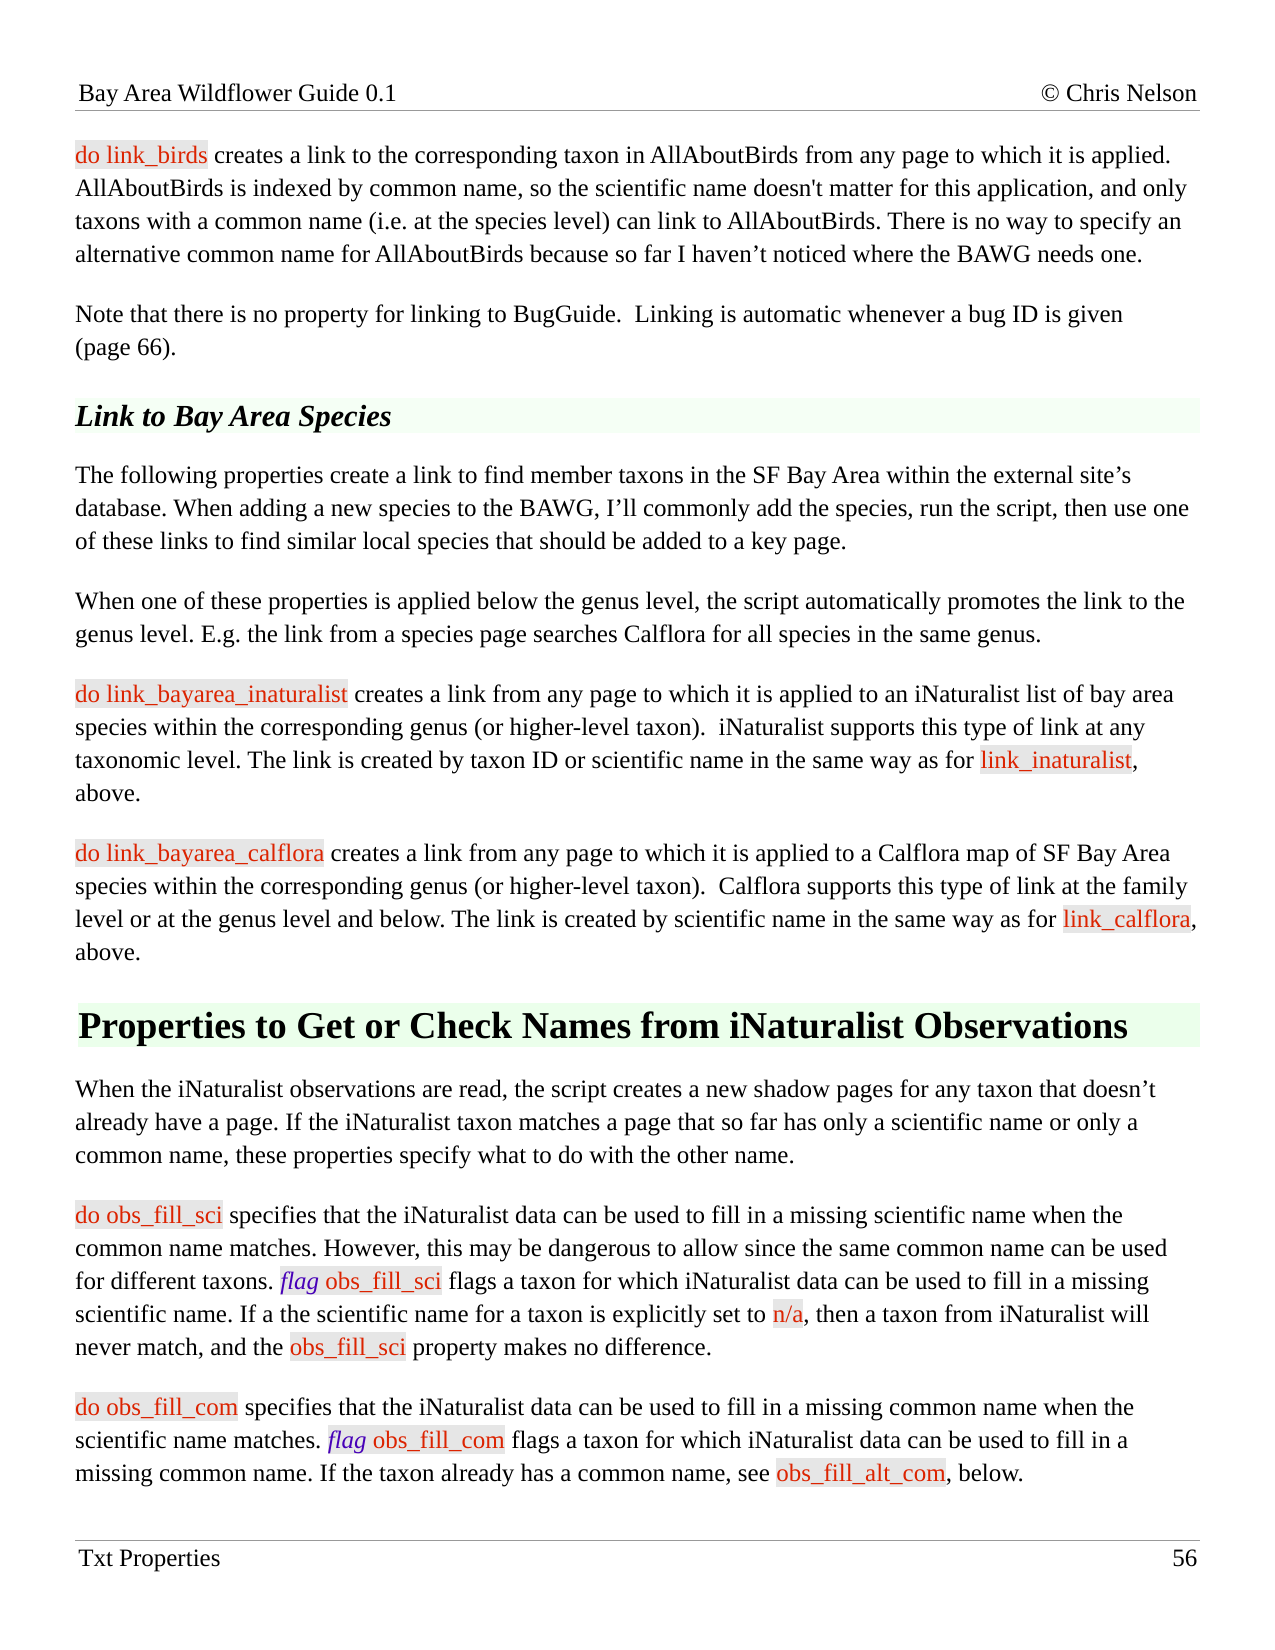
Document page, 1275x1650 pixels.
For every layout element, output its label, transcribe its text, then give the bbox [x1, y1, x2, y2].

text The following properties create a link to find member taxons in the SF Bay Area within the external site’s database. When adding a new species to the BAWG, I’ll commonly add the species, run the script, then use one of these links to find similar local species that should be added to a key page. [75, 460, 1200, 555]
text do obs_fill_sci specifies that the iNaturalist data can be used to fill in a missing scientific name when the common name matches. However, this may be dangerous to allow since the same common name can be used for different taxons. flag obs_fill_sci flags a taxon for which iNaturalist data can be used to fill in a missing scientific name. If a the scientific name for a taxon is explicitly set to n/a, then a taxon from iNaturalist will never match, and the obs_fill_sci property makes no difference. [75, 1200, 1200, 1361]
text do obs_fill_com specifies that the iNaturalist data can be used to fill in a missing common name when the scientific name matches. flag obs_fill_com flags a taxon for which iNaturalist data can be used to fill in a missing common name. If the taxon already has a common name, see obs_fill_alt_com, below. [75, 1392, 1200, 1487]
text Note that there is no property for linking to BugGuide. Linking is automatic whenever a bug ID is given (page 65). [75, 299, 1200, 361]
subtitle Properties to Get or Check Names from iNaturalist Observations [78, 1003, 1200, 1047]
text do link_bayarea_inaturalist creates a link from any page to which it is applied to an iNaturalist list of bay area species within the corresponding genus (or higher-level taxon). iNaturalist supports this type of link at any taxonomic level. The link is created by taxon ID or scientific name in the same way as for link_inaturalist, above. [75, 679, 1200, 807]
subtitle Link to Bay Area Species [75, 398, 1200, 433]
text When the iNaturalist observations are read, the script creates a new shadow pages for any taxon that doesn’t already have a page. If the iNaturalist taxon matches a page that so far has only a scientific name or only a common name, these properties specify what to do with the other name. [75, 1074, 1200, 1169]
text do link_birds creates a link to the corresponding taxon in AllAboutBirds from any page to which it is applied. AllAboutBirds is indexed by common name, so the scientific name doesn't matter for this application, and only taxons with a common name (i.e. at the species level) can link to AllAboutBirds. There is no way to specify an alternative common name for AllAboutBirds because so far I haven’t noticed where the BAWG needs one. [75, 140, 1200, 268]
text do link_bayarea_calflora creates a link from any page to which it is applied to a Calflora map of SF Bay Area species within the corresponding genus (or higher-level taxon). Calflora supports this type of link at the family level or at the genus level and below. The link is created by scientific name in the same way as for link_calflora, above. [75, 838, 1200, 966]
text When one of these properties is applied below the genus level, the script automatically promotes the link to the genus level. E.g. the link from a species page searches Calflora for all species in the same genus. [75, 586, 1200, 648]
